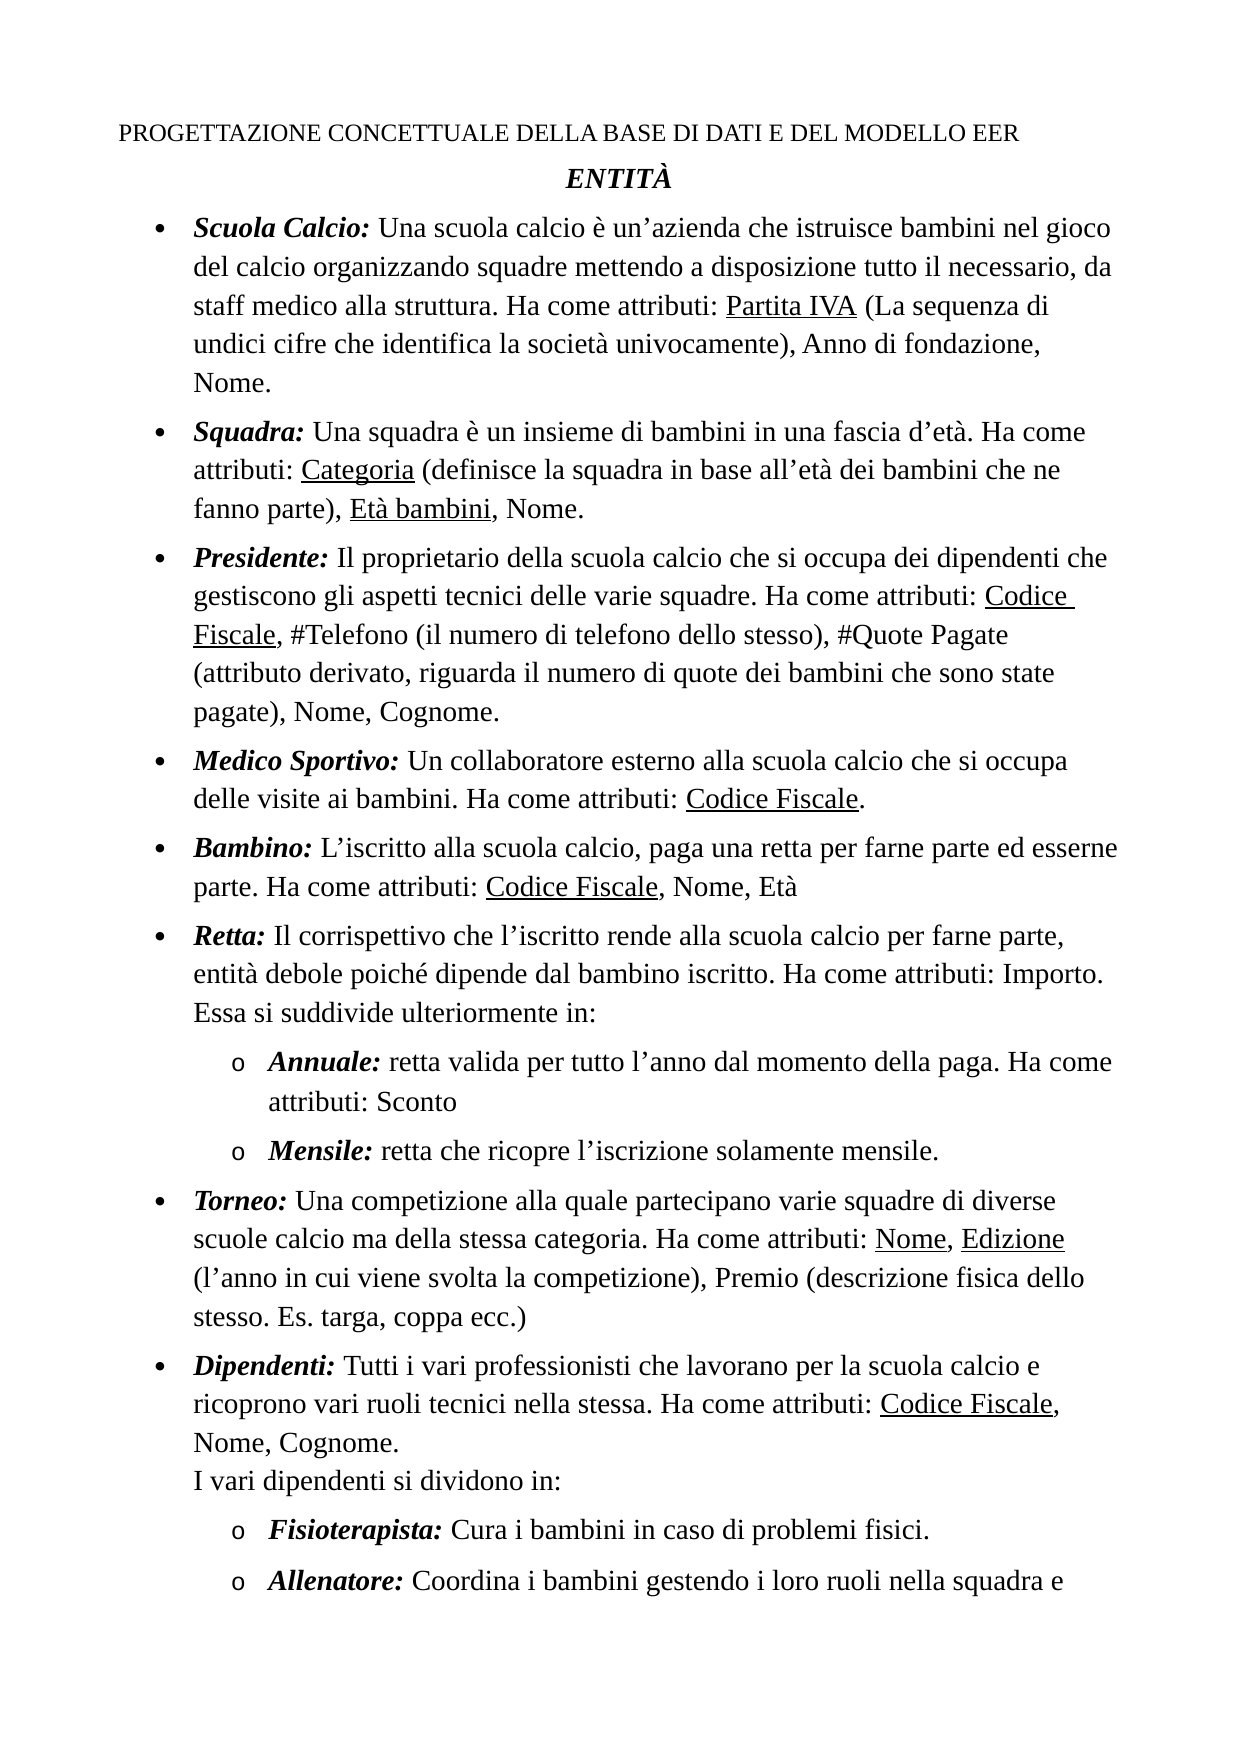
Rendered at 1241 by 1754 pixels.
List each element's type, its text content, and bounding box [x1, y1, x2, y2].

list Allenatore: Coordina i bambini gestendo i loro ruoli nella squadra e [231, 1563, 1122, 1597]
list Annuale: retta valida per tutto l’anno dal momento della paga. Ha come attributi: Sconto [231, 1044, 1122, 1117]
list Mensile: retta che ricopre l’iscrizione solamente mensile. [231, 1133, 1122, 1167]
list Dipendenti: Tutti i vari professionisti che lavorano per la scuola calcio e ricoprono vari ruoli tecnici nella stessa. Ha come attributi: Codice Fiscale, Nome, Cognome. I vari dipendenti si dividono in: [156, 1348, 1122, 1497]
list Torneo: Una competizione alla quale partecipano varie squadre di diverse scuole calcio ma della stessa categoria. Ha come attributi: Nome, Edizione (l’anno in cui viene svolta la competizione), Premio (descrizione fisica dello stesso. Es. targa, coppa ecc.) [156, 1183, 1122, 1332]
list Presidente: Il proprietario della scuola calcio che si occupa dei dipendenti che gestiscono gli aspetti tecnici delle varie squadre. Ha come attributi: Codice Fiscale, #Telefono (il numero di telefono dello stesso), #Quote Pagate (attributo derivato, riguarda il numero di quote dei bambini che sono state pagate), Nome, Cognome. [156, 540, 1122, 727]
list Fisioterapista: Cura i bambini in caso di problemi fisici. [231, 1512, 1122, 1547]
list Medico Sportivo: Un collaboratore esterno alla scuola calcio che si occupa delle visite ai bambini. Ha come attributi: Codice Fiscale. [156, 743, 1122, 815]
list Squadra: Una squadra è un insieme di bambini in una fascia d’età. Ha come attributi: Categoria (definisce la squadra in base all’età dei bambini che ne fanno parte), Età bambini, Nome. [156, 414, 1122, 524]
list Retta: Il corrispettivo che l’iscritto rende alla scuola calcio per farne parte, entità debole poiché dipende dal bambino iscritto. Ha come attributi: Importo. Essa si suddivide ulteriormente in: [156, 918, 1122, 1028]
list Scuola Calcio: Una scuola calcio è un’azienda che istruisce bambini nel gioco del calcio organizzando squadre mettendo a disposizione tutto il necessario, da staff medico alla struttura. Ha come attributi: Partita IVA (La sequenza di undici cifre che identifica la società univocamente), Anno di fondazione, Nome. [156, 211, 1122, 398]
text PROGETTAZIONE CONCETTUALE DELLA BASE DI DATI E DEL MODELLO EER [118, 118, 1122, 147]
text ENTITÀ [118, 162, 1122, 195]
list Bambino: L’iscritto alla scuola calcio, paga una retta per farne parte ed esserne parte. Ha come attributi: Codice Fiscale, Nome, Età [156, 830, 1122, 902]
